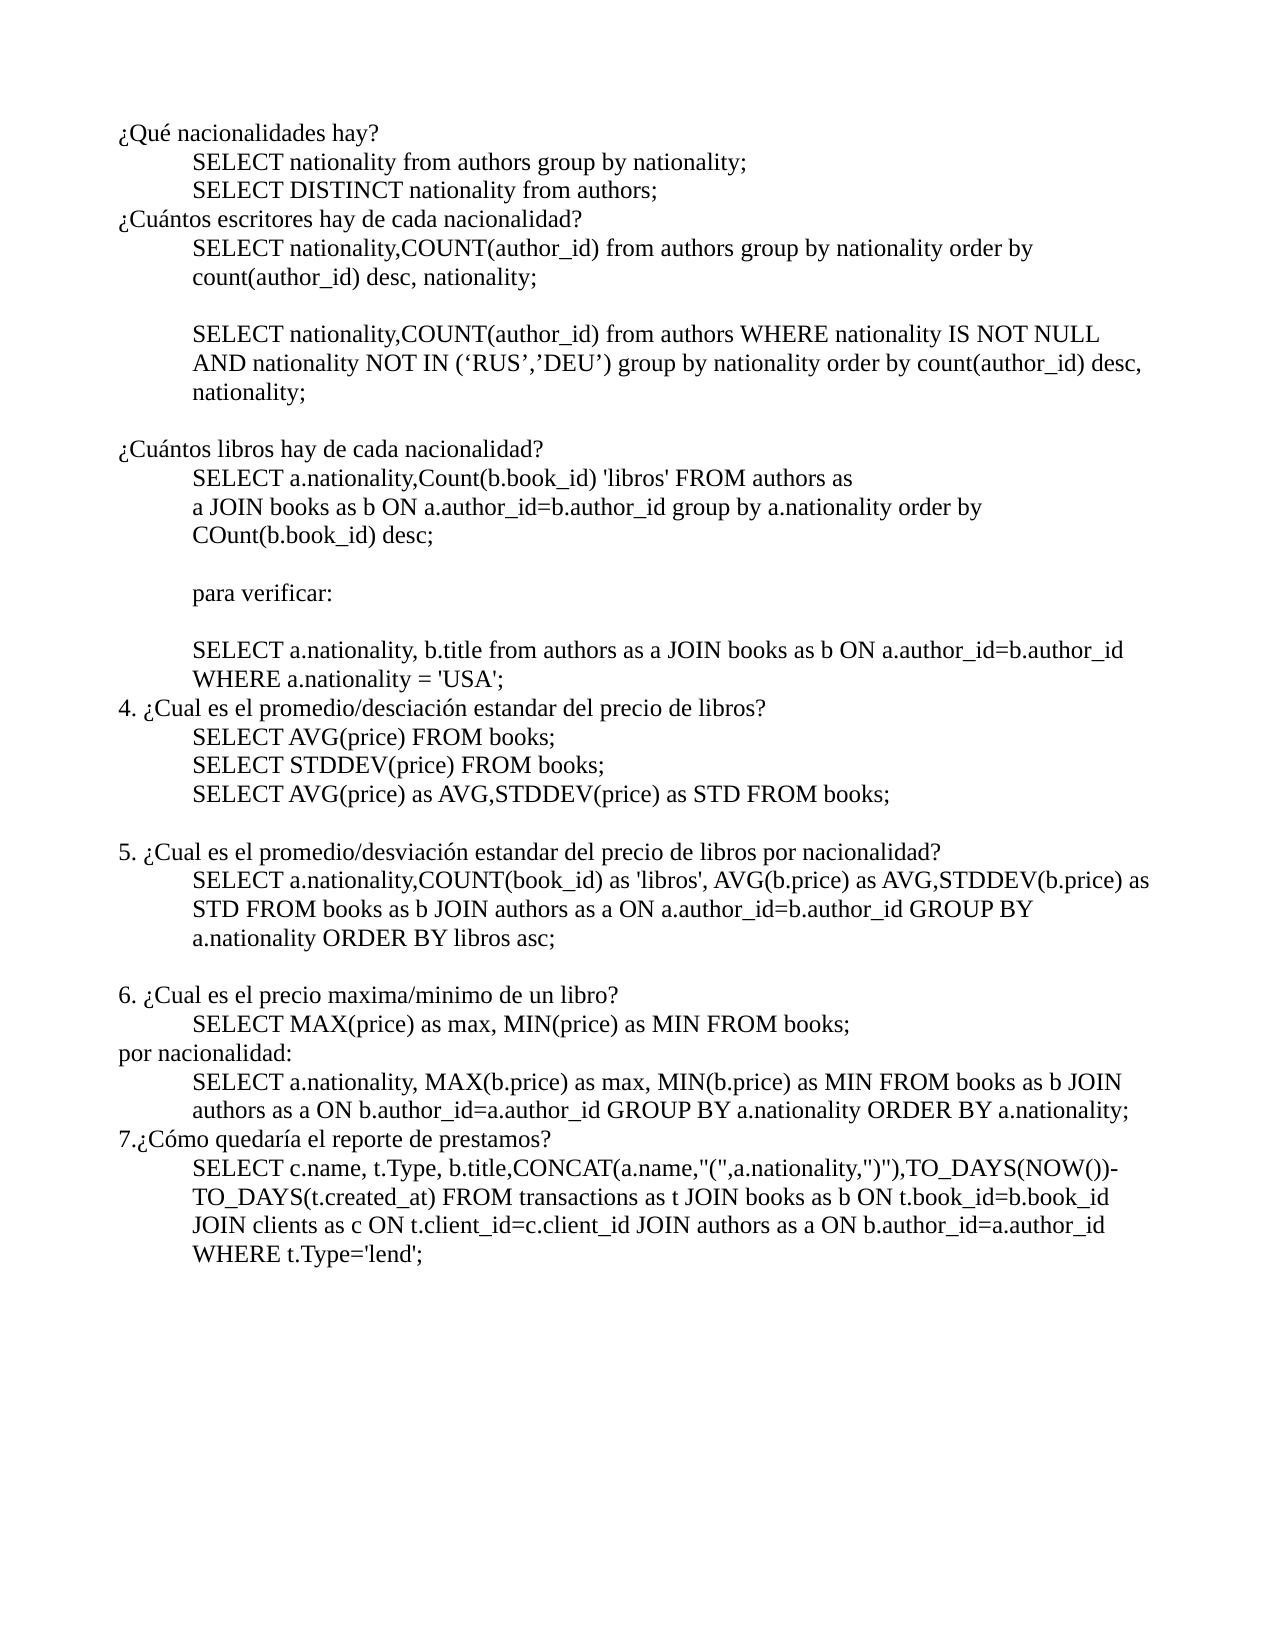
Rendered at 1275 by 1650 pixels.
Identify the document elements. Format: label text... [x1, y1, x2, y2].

text para verificar: [118, 578, 1157, 607]
text SELECT nationality,COUNT(author_id) from authors WHERE nationality IS NOT NULL AND nationality NOT IN (‘RUS’,’DEU’) group by nationality order by count(author_id) desc, nationality; [118, 319, 1157, 406]
text ¿Cuántos libros hay de cada nacionalidad? [118, 434, 1157, 463]
text SELECT c.name, t.Type, b.title,CONCAT(a.name,"(",a.nationality,")"),TO_DAYS(NOW())- TO_DAYS(t.created_at) FROM transactions as t JOIN books as b ON t.book_id=b.book_id JOIN clients as c ON t.client_id=c.client_id JOIN authors as a ON b.author_id=a.author_id WHERE t.Type='lend'; [118, 1153, 1157, 1268]
text ¿Cuántos escritores hay de cada nacionalidad? [118, 204, 1157, 233]
text por nacionalidad: [118, 1038, 1157, 1067]
text 5. ¿Cual es el promedio/desviación estandar del precio de libros por nacionalidad? [118, 837, 1157, 866]
text SELECT nationality from authors group by nationality; [118, 147, 1157, 176]
text ¿Qué nacionalidades hay? [118, 118, 1157, 147]
text SELECT AVG(price) FROM books; [118, 722, 1157, 751]
text SELECT STDDEV(price) FROM books; [118, 751, 1157, 779]
text 7.¿Cómo quedaría el reporte de prestamos? [118, 1124, 1157, 1153]
text a JOIN books as b ON a.author_id=b.author_id group by a.nationality order by COunt(b.book_id) desc; [118, 492, 1157, 549]
text 4. ¿Cual es el promedio/desciación estandar del precio de libros? [118, 693, 1157, 722]
text SELECT a.nationality,Count(b.book_id) 'libros' FROM authors as [118, 463, 1157, 492]
text SELECT DISTINCT nationality from authors; [118, 176, 1157, 204]
text SELECT nationality,COUNT(author_id) from authors group by nationality order by count(author_id) desc, nationality; [118, 233, 1157, 291]
text SELECT AVG(price) as AVG,STDDEV(price) as STD FROM books; [118, 779, 1157, 808]
text SELECT a.nationality, b.title from authors as a JOIN books as b ON a.author_id=b.author_id WHERE a.nationality = 'USA'; [118, 636, 1157, 693]
text SELECT a.nationality,COUNT(book_id) as 'libros', AVG(b.price) as AVG,STDDEV(b.price) as STD FROM books as b JOIN authors as a ON a.author_id=b.author_id GROUP BY a.nationality ORDER BY libros asc; [118, 866, 1157, 952]
text SELECT MAX(price) as max, MIN(price) as MIN FROM books; [118, 1009, 1157, 1038]
text 6. ¿Cual es el precio maxima/minimo de un libro? [118, 981, 1157, 1009]
text SELECT a.nationality, MAX(b.price) as max, MIN(b.price) as MIN FROM books as b JOIN authors as a ON b.author_id=a.author_id GROUP BY a.nationality ORDER BY a.nationality; [118, 1067, 1157, 1124]
